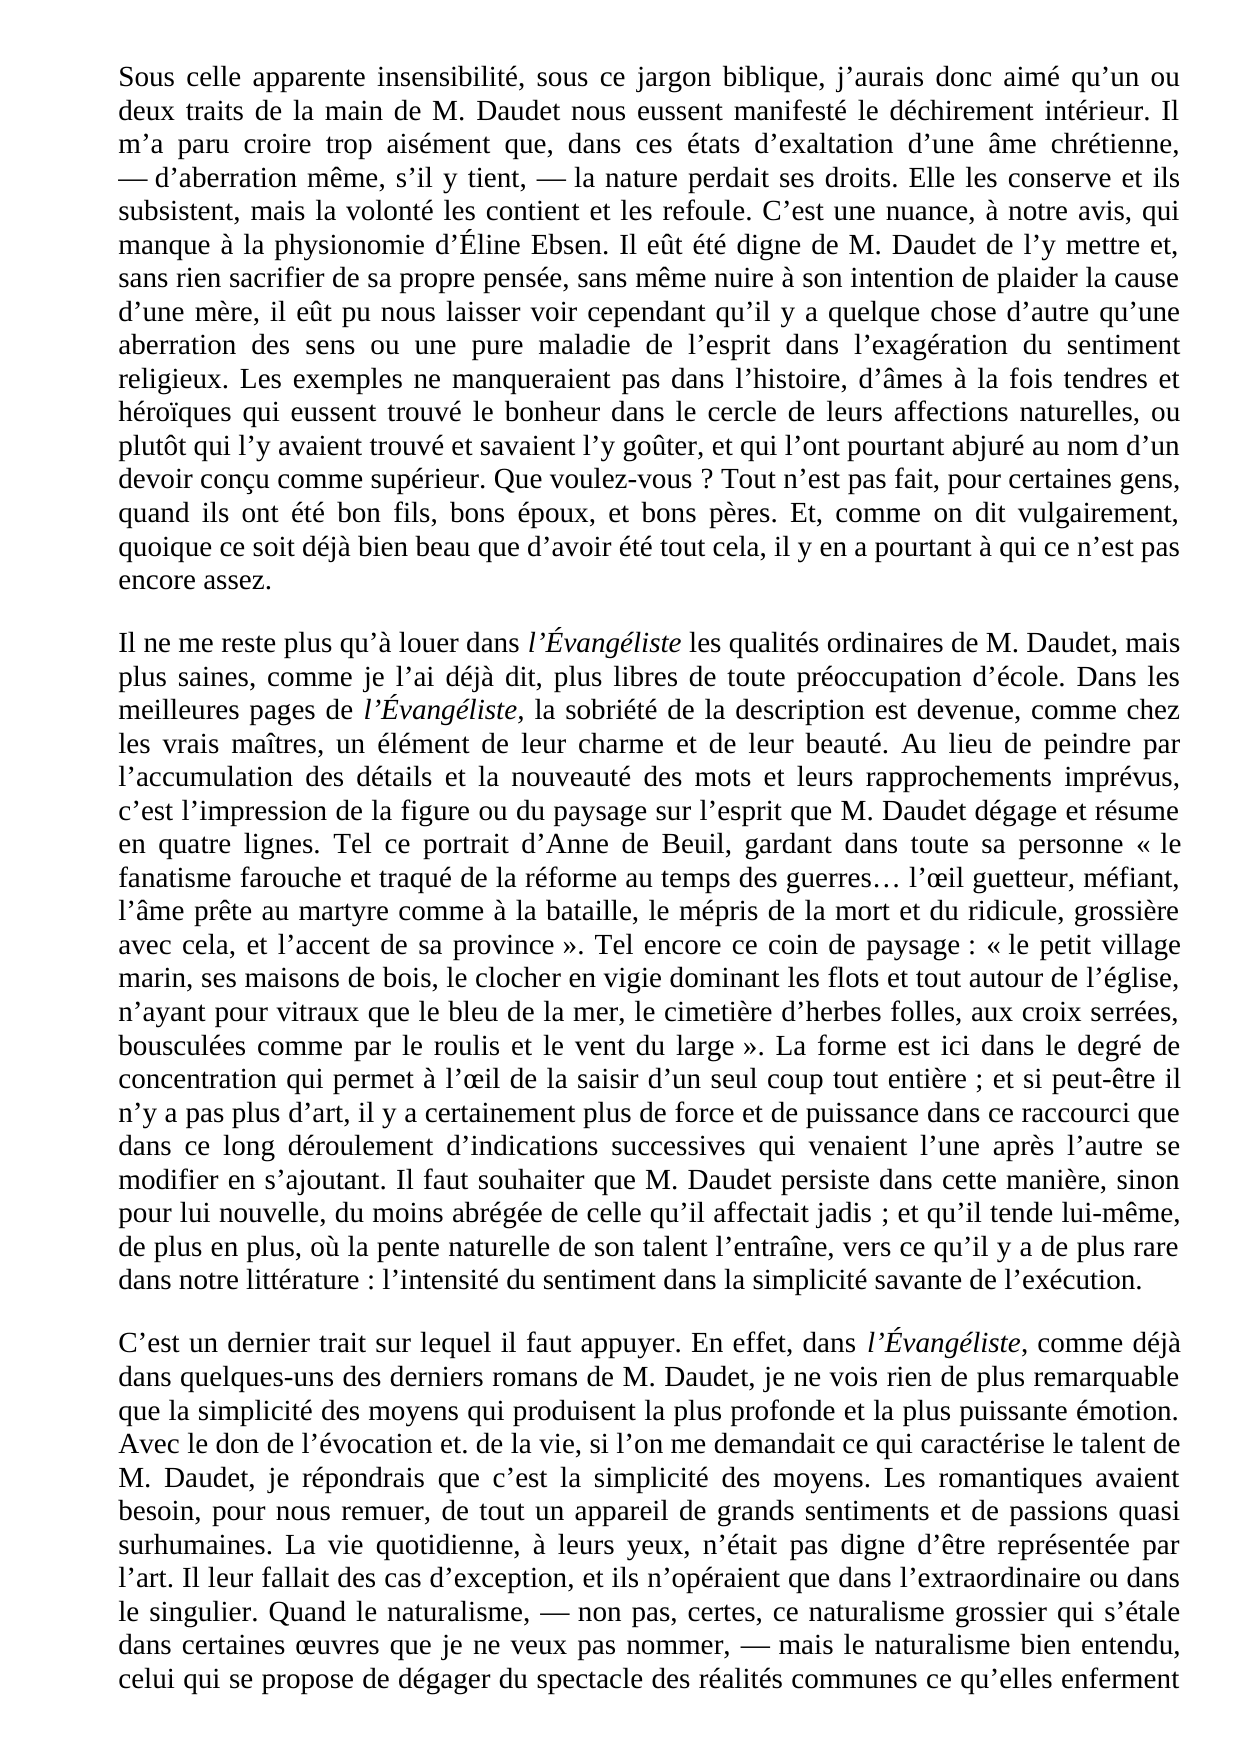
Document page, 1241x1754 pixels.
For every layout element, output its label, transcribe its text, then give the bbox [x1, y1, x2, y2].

text Il ne me reste plus qu’à louer dans l’Évangéliste les qualités ordinaires de M. Daudet, mais plus saines, comme je l’ai déjà dit, plus libres de toute préoccupation d’école. Dans les meilleures pages de l’Évangéliste, la sobriété de la description est devenue, comme chez les vrais maîtres, un élément de leur charme et de leur beauté. Au lieu de peindre par l’accumulation des détails et la nouveauté des mots et leurs rapprochements imprévus, c’est l’impression de la figure ou du paysage sur l’esprit que M. Daudet dégage et résume en quatre lignes. Tel ce portrait d’Anne de Beuil, gardant dans toute sa personne « le fanatisme farouche et traqué de la réforme au temps des guerres… l’œil guetteur, méfiant, l’âme prête au martyre comme à la bataille, le mépris de la mort et du ridicule, grossière avec cela, et l’accent de sa province ». Tel encore ce coin de paysage : « le petit village marin, ses maisons de bois, le clocher en vigie dominant les flots et tout autour de l’église, n’ayant pour vitraux que le bleu de la mer, le cimetière d’herbes folles, aux croix serrées, bousculées comme par le roulis et le vent du large ». La forme est ici dans le degré de concentration qui permet à l’œil de la saisir d’un seul coup tout entière ; et si peut-être il n’y a pas plus d’art, il y a certainement plus de force et de puissance dans ce raccourci que dans ce long déroulement d’indications successives qui venaient l’une après l’autre se modifier en s’ajoutant. Il faut souhaiter que M. Daudet persiste dans cette manière, sinon pour lui nouvelle, du moins abrégée de celle qu’il affectait jadis ; et qu’il tende lui-même, de plus en plus, où la pente naturelle de son talent l’entraîne, vers ce qu’il y a de plus rare dans notre littérature : l’intensité du sentiment dans la simplicité savante de l’exécution. [118, 625, 1181, 1296]
text C’est un dernier trait sur lequel il faut appuyer. En effet, dans l’Évangéliste, comme déjà dans quelques-uns des derniers romans de M. Daudet, je ne vois rien de plus remarquable que la simplicité des moyens qui produisent la plus profonde et la plus puissante émotion. Avec le don de l’évocation et. de la vie, si l’on me demandait ce qui caractérise le talent de M. Daudet, je répondrais que c’est la simplicité des moyens. Les romantiques avaient besoin, pour nous remuer, de tout un appareil de grands sentiments et de passions quasi surhumaines. La vie quotidienne, à leurs yeux, n’était pas digne d’être représentée par l’art. Il leur fallait des cas d’exception, et ils n’opéraient que dans l’extraordinaire ou dans le singulier. Quand le naturalisme, — non pas, certes, ce naturalisme grossier qui s’étale dans certaines œuvres que je ne veux pas nommer, — mais le naturalisme bien entendu, celui qui se propose de dégager du spectacle des réalités communes ce qu’elles enferment [118, 1326, 1181, 1694]
text Sous celle apparente insensibilité, sous ce jargon biblique, j’aurais donc aimé qu’un ou deux traits de la main de M. Daudet nous eussent manifesté le déchirement intérieur. Il m’a paru croire trop aisément que, dans ces états d’exaltation d’une âme chrétienne, — d’aberration même, s’il y tient, — la nature perdait ses droits. Elle les conserve et ils subsistent, mais la volonté les contient et les refoule. C’est une nuance, à notre avis, qui manque à la physionomie d’Éline Ebsen. Il eût été digne de M. Daudet de l’y mettre et, sans rien sacrifier de sa propre pensée, sans même nuire à son intention de plaider la cause d’une mère, il eût pu nous laisser voir cependant qu’il y a quelque chose d’autre qu’une aberration des sens ou une pure maladie de l’esprit dans l’exagération du sentiment religieux. Les exemples ne manqueraient pas dans l’histoire, d’âmes à la fois tendres et héroïques qui eussent trouvé le bonheur dans le cercle de leurs affections naturelles, ou plutôt qui l’y avaient trouvé et savaient l’y goûter, et qui l’ont pourtant abjuré au nom d’un devoir conçu comme supérieur. Que voulez-vous ? Tout n’est pas fait, pour certaines gens, quand ils ont été bon fils, bons époux, et bons pères. Et, comme on dit vulgairement, quoique ce soit déjà bien beau que d’avoir été tout cela, il y en a pourtant à qui ce n’est pas encore assez. [118, 59, 1181, 596]
